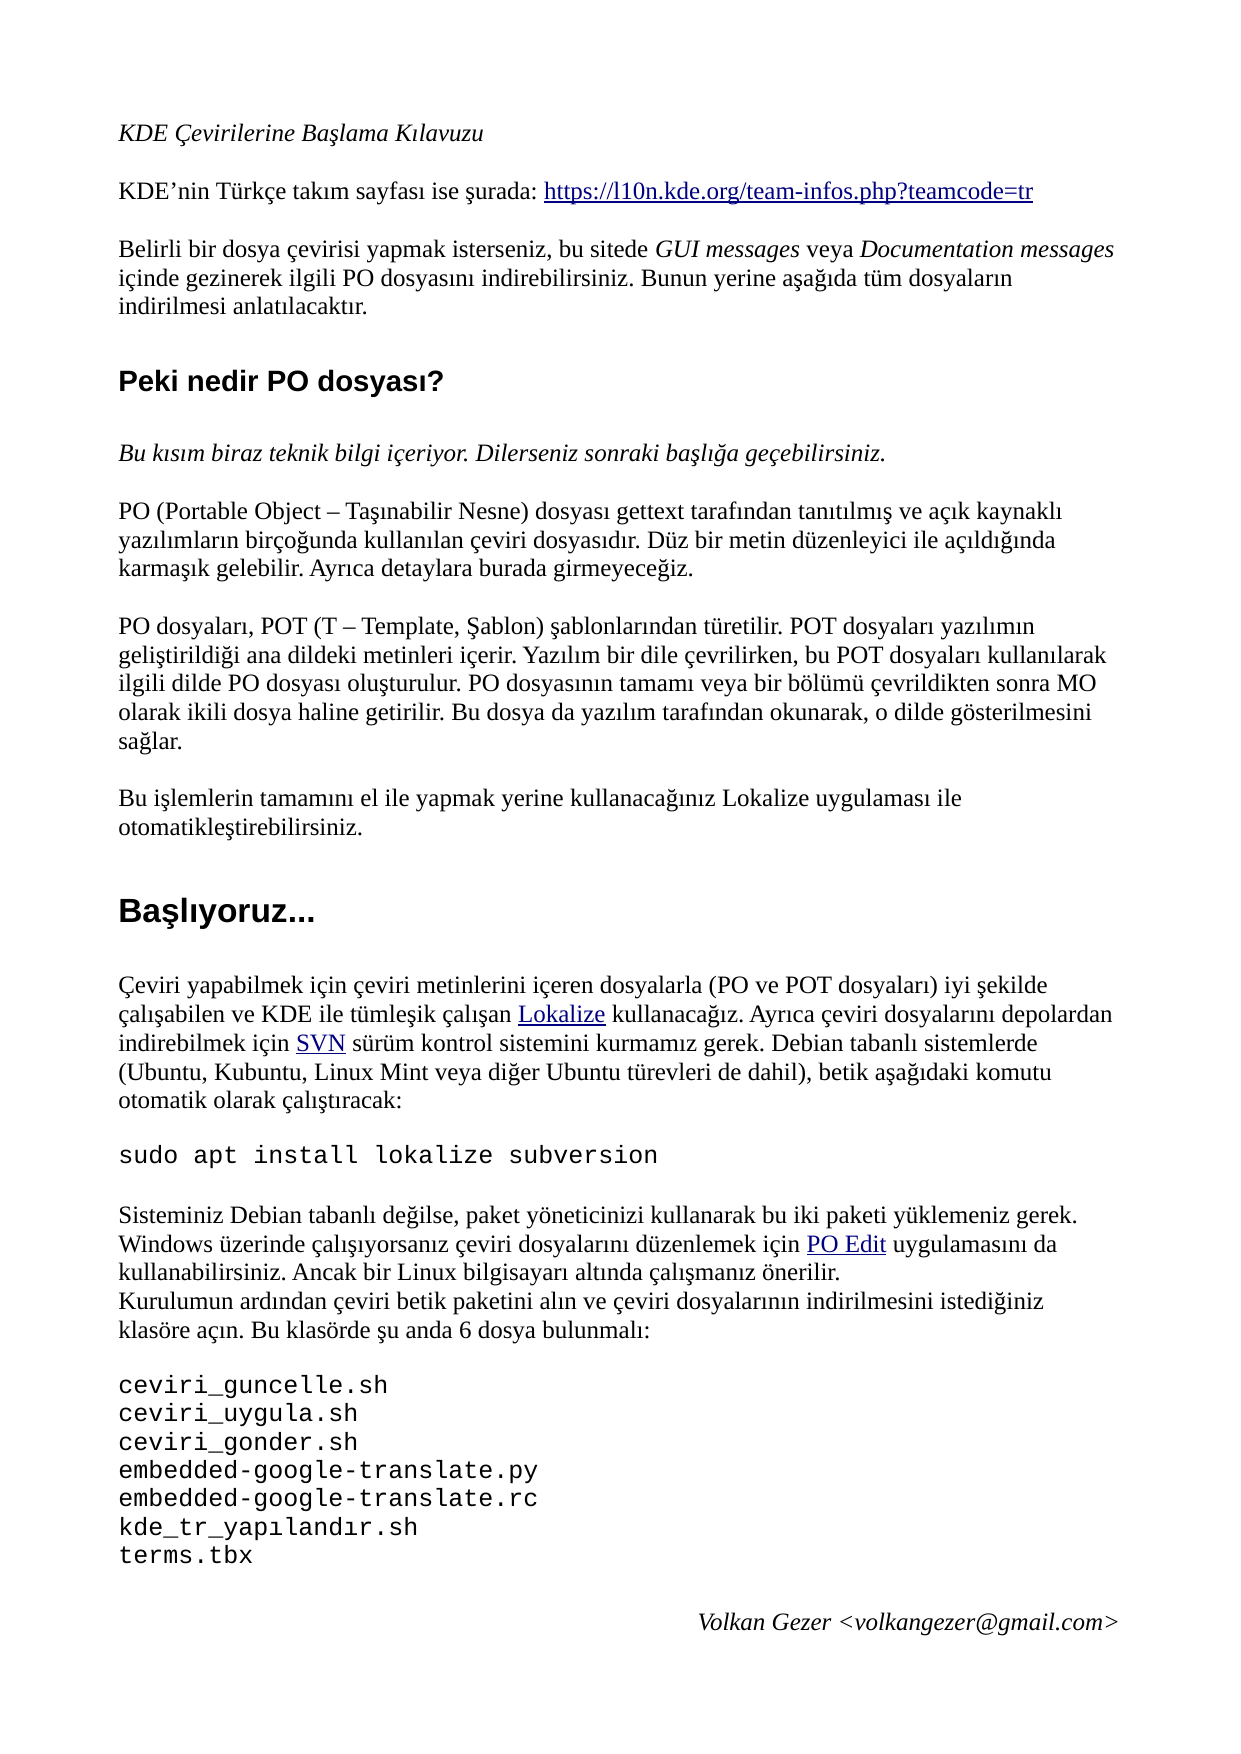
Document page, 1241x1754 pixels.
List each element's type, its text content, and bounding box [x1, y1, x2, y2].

text embedded-google-translate.py [118, 1457, 1122, 1486]
text Belirli bir dosya çevirisi yapmak isterseniz, bu sitede GUI messages veya Documentation messages içinde gezinerek ilgili PO dosyasını indirebilirsiniz. Bunun yerine aşağıda tüm dosyaların indirilmesi anlatılacaktır. [118, 234, 1122, 320]
text embedded-google-translate.rc [118, 1486, 1122, 1514]
text ceviri_gonder.sh [118, 1429, 1122, 1457]
text Çeviri yapabilmek için çeviri metinlerini içeren dosyalarla (PO ve POT dosyaları) iyi şekilde çalışabilen ve KDE ile tümleşik çalışan Lokalize kullanacağız. Ayrıca çeviri dosyalarını depolardan indirebilmek için SVN sürüm kontrol sistemini kurmamız gerek. Debian tabanlı sistemlerde (Ubuntu, Kubuntu, Linux Mint veya diğer Ubuntu türevleri de dahil), betik aşağıdaki komutu otomatik olarak çalıştıracak: [118, 970, 1122, 1114]
text kde_tr_yapılandır.sh [118, 1514, 1122, 1542]
subtitle Başlıyoruz... [118, 891, 1122, 929]
text PO (Portable Object – Taşınabilir Nesne) dosyası gettext tarafından tanıtılmış ve açık kaynaklı yazılımların birçoğunda kullanılan çeviri dosyasıdır. Düz bir metin düzenleyici ile açıldığında karmaşık gelebilir. Ayrıca detaylara burada girmeyeceğiz. [118, 496, 1122, 582]
text Sisteminiz Debian tabanlı değilse, paket yöneticinizi kullanarak bu iki paketi yüklemeniz gerek. Windows üzerinde çalışıyorsanız çeviri dosyalarını düzenlemek için PO Edit uygulamasını da kullanabilirsiniz. Ancak bir Linux bilgisayarı altında çalışmanız önerilir. [118, 1200, 1122, 1286]
subtitle Peki nedir PO dosyası? [118, 363, 1122, 397]
text Kurulumun ardından çeviri betik paketini alın ve çeviri dosyalarının indirilmesini istediğiniz klasöre açın. Bu klasörde şu anda 6 dosya bulunmalı: [118, 1286, 1122, 1344]
text sudo apt install lokalize subversion [118, 1143, 1122, 1171]
text terms.tbx [118, 1542, 1122, 1571]
text ceviri_guncelle.sh [118, 1372, 1122, 1401]
text KDE’nin Türkçe takım sayfası ise şurada: https://l10n.kde.org/team-infos.php?teamcode=tr [118, 176, 1122, 205]
text Bu işlemlerin tamamını el ile yapmak yerine kullanacağınız Lokalize uygulaması ile otomatikleştirebilirsiniz. [118, 783, 1122, 841]
text PO dosyaları, POT (T – Template, Şablon) şablonlarından türetilir. POT dosyaları yazılımın geliştirildiği ana dildeki metinleri içerir. Yazılım bir dile çevrilirken, bu POT dosyaları kullanılarak ilgili dilde PO dosyası oluşturulur. PO dosyasının tamamı veya bir bölümü çevrildikten sonra MO olarak ikili dosya haline getirilir. Bu dosya da yazılım tarafından okunarak, o dilde gösterilmesini sağlar. [118, 611, 1122, 755]
text ceviri_uygula.sh [118, 1401, 1122, 1429]
text Bu kısım biraz teknik bilgi içeriyor. Dilerseniz sonraki başlığa geçebilirsiniz. [118, 438, 1122, 467]
